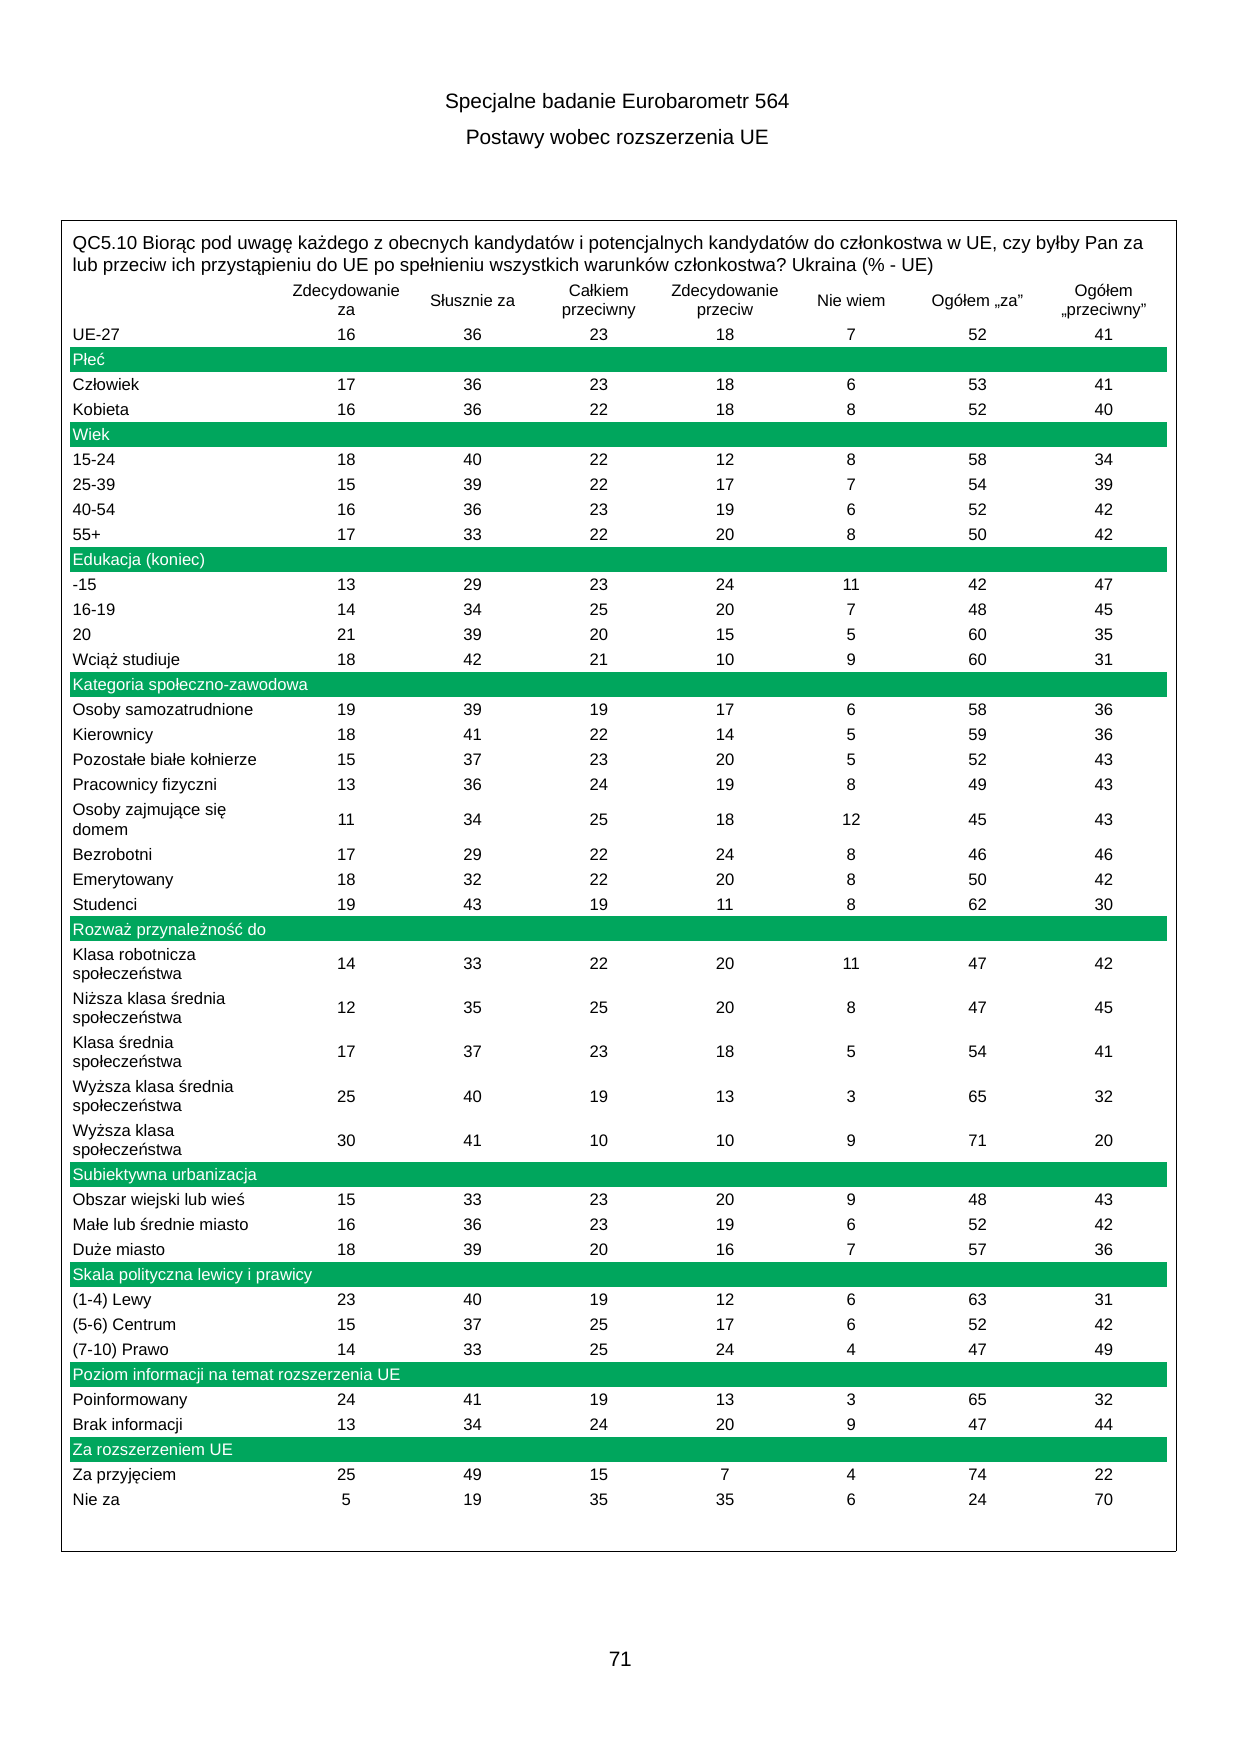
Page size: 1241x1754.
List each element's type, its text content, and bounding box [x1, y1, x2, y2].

table_cell Słusznie za [409, 278, 535, 322]
table_cell 11 [788, 572, 914, 597]
table_cell 22 [535, 447, 662, 472]
table_cell 13 [283, 572, 409, 597]
table_cell Osoby samozatrudnione [70, 697, 283, 722]
table_cell 30 [283, 1118, 409, 1162]
table_cell Kierownicy [70, 722, 283, 747]
table_cell 33 [409, 522, 535, 547]
table_cell Pozostałe białe kołnierze [70, 747, 283, 772]
table_cell 20 [662, 597, 788, 622]
table_cell 3 [788, 1387, 914, 1412]
table_cell Wyższa klasa społeczeństwa [70, 1118, 283, 1162]
table_cell 34 [409, 597, 535, 622]
table_cell 17 [283, 522, 409, 547]
table_cell 20 [662, 941, 788, 986]
table_cell 65 [914, 1387, 1040, 1412]
table_cell 49 [409, 1462, 535, 1487]
table_cell 47 [914, 986, 1040, 1030]
table_cell 20 [662, 866, 788, 891]
table_cell 20 [1040, 1118, 1167, 1162]
table_cell 47 [914, 941, 1040, 986]
table_cell 13 [662, 1387, 788, 1412]
table_cell Wiek [70, 422, 1167, 447]
table_cell 9 [788, 1187, 914, 1212]
table_cell 32 [1040, 1387, 1167, 1412]
table_cell 74 [914, 1462, 1040, 1487]
table_cell 29 [409, 572, 535, 597]
table_cell Ogółem „za” [914, 278, 1040, 322]
table_cell 15-24 [70, 447, 283, 472]
table_cell 70 [1040, 1487, 1167, 1512]
table_cell 12 [662, 447, 788, 472]
table_cell 32 [1040, 1074, 1167, 1118]
table_cell 8 [788, 841, 914, 866]
table_cell 13 [283, 772, 409, 797]
table_cell 11 [788, 941, 914, 986]
table_cell Skala polityczna lewicy i prawicy [70, 1262, 1167, 1287]
table_cell 12 [283, 986, 409, 1030]
table_cell 19 [535, 1074, 662, 1118]
table_cell 45 [914, 797, 1040, 841]
table_cell 22 [535, 941, 662, 986]
table_cell 22 [1040, 1462, 1167, 1487]
table_cell 6 [788, 1212, 914, 1237]
table_cell 42 [1040, 497, 1167, 522]
table_cell 35 [409, 986, 535, 1030]
table_cell 36 [409, 772, 535, 797]
table_cell 36 [409, 372, 535, 397]
table_cell 41 [1040, 322, 1167, 347]
table_cell 22 [535, 841, 662, 866]
table_cell 41 [1040, 372, 1167, 397]
table_cell 54 [914, 472, 1040, 497]
table_cell 65 [914, 1074, 1040, 1118]
table_cell Subiektywna urbanizacja [70, 1162, 1167, 1187]
table_cell 31 [1040, 1287, 1167, 1312]
table_cell 47 [1040, 572, 1167, 597]
table_cell 57 [914, 1237, 1040, 1262]
table_cell 6 [788, 697, 914, 722]
table_cell 25 [535, 1312, 662, 1337]
table_cell Emerytowany [70, 866, 283, 891]
table_cell Całkiem przeciwny [535, 278, 662, 322]
table_cell 40 [409, 1287, 535, 1312]
table_cell 6 [788, 1312, 914, 1337]
table_cell 49 [1040, 1337, 1167, 1362]
table_cell Rozważ przynależność do [70, 916, 1167, 941]
table_cell 14 [283, 1337, 409, 1362]
table_cell 25-39 [70, 472, 283, 497]
table_cell 5 [283, 1487, 409, 1512]
table_cell 34 [1040, 447, 1167, 472]
table_cell 40 [409, 447, 535, 472]
table_cell 20 [70, 622, 283, 647]
table_cell 5 [788, 622, 914, 647]
table_cell (5-6) Centrum [70, 1312, 283, 1337]
table_cell 5 [788, 1030, 914, 1074]
table_cell 25 [283, 1462, 409, 1487]
table_cell Studenci [70, 891, 283, 916]
table_cell 35 [535, 1487, 662, 1512]
table_cell 22 [535, 472, 662, 497]
table_cell 35 [662, 1487, 788, 1512]
table_cell 13 [662, 1074, 788, 1118]
table_cell 29 [409, 841, 535, 866]
table_cell Małe lub średnie miasto [70, 1212, 283, 1237]
table_cell 8 [788, 772, 914, 797]
table_cell 18 [283, 447, 409, 472]
table_cell 25 [283, 1074, 409, 1118]
table_cell 36 [1040, 1237, 1167, 1262]
table_cell Obszar wiejski lub wieś [70, 1187, 283, 1212]
table_cell 22 [535, 866, 662, 891]
table_cell -15 [70, 572, 283, 597]
table_cell Osoby zajmujące się domem [70, 797, 283, 841]
table_cell 6 [788, 1287, 914, 1312]
table_cell 35 [1040, 622, 1167, 647]
table_cell 23 [535, 572, 662, 597]
table_cell Wciąż studiuje [70, 647, 283, 672]
table_cell 4 [788, 1462, 914, 1487]
table_cell 18 [283, 1237, 409, 1262]
table_cell 55+ [70, 522, 283, 547]
table_cell 14 [662, 722, 788, 747]
table_cell 23 [535, 1212, 662, 1237]
table_cell 42 [1040, 1312, 1167, 1337]
table_cell 6 [788, 372, 914, 397]
table_cell 63 [914, 1287, 1040, 1312]
table_cell 21 [283, 622, 409, 647]
table_cell 34 [409, 797, 535, 841]
table_cell 16 [662, 1237, 788, 1262]
table_cell UE-27 [70, 322, 283, 347]
table_cell 44 [1040, 1412, 1167, 1437]
table_cell [70, 278, 283, 322]
table_cell 15 [283, 1187, 409, 1212]
table_cell (1-4) Lewy [70, 1287, 283, 1312]
table_cell 41 [409, 722, 535, 747]
table_cell 52 [914, 1312, 1040, 1337]
table_cell 14 [283, 941, 409, 986]
table_cell Płeć [70, 347, 1167, 372]
table_cell 32 [409, 866, 535, 891]
table_cell 18 [283, 866, 409, 891]
table_cell 8 [788, 866, 914, 891]
table_cell 10 [662, 647, 788, 672]
table_cell 20 [535, 622, 662, 647]
table_cell 24 [283, 1387, 409, 1412]
table_cell 9 [788, 647, 914, 672]
table_cell 10 [662, 1118, 788, 1162]
table_cell 42 [1040, 941, 1167, 986]
table_cell 6 [788, 1487, 914, 1512]
table_cell 15 [283, 472, 409, 497]
table_cell (7-10) Prawo [70, 1337, 283, 1362]
table_cell 52 [914, 322, 1040, 347]
table_cell 23 [535, 372, 662, 397]
table_cell 39 [409, 697, 535, 722]
table_cell 19 [535, 1287, 662, 1312]
table_cell 19 [535, 697, 662, 722]
table_cell 12 [662, 1287, 788, 1312]
table_cell 31 [1040, 647, 1167, 672]
table_cell 43 [1040, 1187, 1167, 1212]
table_cell 47 [914, 1337, 1040, 1362]
table_header QC5.10 Biorąc pod uwagę każdego z obecnych kandydatów i potencjalnych kandydatów do członkostwa w UE, czy byłby Pan za lub przeciw ich przystąpieniu do UE po spełnieniu wszystkich warunków członkostwa? Ukraina (% - UE) [70, 229, 1167, 278]
table_cell 16 [283, 322, 409, 347]
table_cell 23 [535, 322, 662, 347]
table_cell 18 [283, 647, 409, 672]
table_cell Poziom informacji na temat rozszerzenia UE [70, 1362, 1167, 1387]
table_cell 46 [1040, 841, 1167, 866]
table_cell Wyższa klasa średnia społeczeństwa [70, 1074, 283, 1118]
table_cell Zdecydowanie za [283, 278, 409, 322]
table_cell 41 [409, 1118, 535, 1162]
table_cell Za rozszerzeniem UE [70, 1437, 1167, 1462]
table_cell Brak informacji [70, 1412, 283, 1437]
table_cell 43 [1040, 747, 1167, 772]
table_cell 18 [662, 397, 788, 422]
table_cell 39 [1040, 472, 1167, 497]
table_cell 25 [535, 597, 662, 622]
table_cell 3 [788, 1074, 914, 1118]
table_cell 25 [535, 986, 662, 1030]
table_cell 48 [914, 597, 1040, 622]
table_cell 19 [283, 891, 409, 916]
table_cell Człowiek [70, 372, 283, 397]
table_cell 14 [283, 597, 409, 622]
table_cell 36 [1040, 722, 1167, 747]
table_cell Nie wiem [788, 278, 914, 322]
table_cell 33 [409, 941, 535, 986]
table_cell 4 [788, 1337, 914, 1362]
table_cell 7 [788, 472, 914, 497]
table_cell 40 [409, 1074, 535, 1118]
table_cell Ogółem „przeciwny” [1040, 278, 1167, 322]
table_cell 11 [662, 891, 788, 916]
table_cell Kobieta [70, 397, 283, 422]
table_cell 19 [662, 1212, 788, 1237]
table_cell 22 [535, 522, 662, 547]
table_cell 17 [283, 1030, 409, 1074]
table_cell 18 [662, 372, 788, 397]
table_cell 42 [1040, 522, 1167, 547]
table_cell Bezrobotni [70, 841, 283, 866]
table_cell 36 [409, 497, 535, 522]
table_cell 7 [788, 597, 914, 622]
table_cell 18 [662, 322, 788, 347]
table_cell 36 [409, 322, 535, 347]
table_cell 45 [1040, 597, 1167, 622]
table_cell 15 [535, 1462, 662, 1487]
table_cell 46 [914, 841, 1040, 866]
table_cell 8 [788, 447, 914, 472]
table_cell 7 [788, 322, 914, 347]
table_cell Za przyjęciem [70, 1462, 283, 1487]
table_cell 62 [914, 891, 1040, 916]
table_cell 7 [662, 1462, 788, 1487]
table_cell 71 [914, 1118, 1040, 1162]
table_cell 24 [535, 772, 662, 797]
table_cell 24 [662, 1337, 788, 1362]
table_cell 8 [788, 891, 914, 916]
table_cell 22 [535, 722, 662, 747]
table_cell 11 [283, 797, 409, 841]
table_cell 15 [283, 747, 409, 772]
table_cell 43 [409, 891, 535, 916]
table_cell 19 [535, 891, 662, 916]
table_cell 9 [788, 1118, 914, 1162]
table_cell 33 [409, 1187, 535, 1212]
table_cell 43 [1040, 797, 1167, 841]
table_cell 47 [914, 1412, 1040, 1437]
table_cell 30 [1040, 891, 1167, 916]
table_cell 37 [409, 1312, 535, 1337]
table_cell Niższa klasa średnia społeczeństwa [70, 986, 283, 1030]
table_cell 60 [914, 622, 1040, 647]
table_cell 58 [914, 447, 1040, 472]
table_cell 45 [1040, 986, 1167, 1030]
table_cell 23 [535, 1030, 662, 1074]
table_cell 17 [662, 472, 788, 497]
table_cell 52 [914, 747, 1040, 772]
table_cell 37 [409, 747, 535, 772]
table_cell 12 [788, 797, 914, 841]
table_cell Pracownicy fizyczni [70, 772, 283, 797]
table_cell 40 [1040, 397, 1167, 422]
table_cell 21 [535, 647, 662, 672]
table_cell 8 [788, 986, 914, 1030]
table_cell 39 [409, 472, 535, 497]
table_cell 52 [914, 397, 1040, 422]
table_cell 16-19 [70, 597, 283, 622]
table_cell 8 [788, 397, 914, 422]
table_cell 23 [535, 747, 662, 772]
table_cell 52 [914, 1212, 1040, 1237]
table_cell 18 [662, 797, 788, 841]
table_cell 25 [535, 797, 662, 841]
table_cell 25 [535, 1337, 662, 1362]
table_cell 15 [662, 622, 788, 647]
table_cell 42 [1040, 866, 1167, 891]
table_cell 50 [914, 522, 1040, 547]
table_cell 20 [662, 986, 788, 1030]
table_cell Zdecydowanie przeciw [662, 278, 788, 322]
table_cell 39 [409, 1237, 535, 1262]
table_cell 10 [535, 1118, 662, 1162]
table_cell 20 [662, 522, 788, 547]
table_cell 5 [788, 747, 914, 772]
table_cell 58 [914, 697, 1040, 722]
table_cell Edukacja (koniec) [70, 547, 1167, 572]
table_cell 34 [409, 1412, 535, 1437]
table_cell 24 [662, 572, 788, 597]
table_cell 19 [283, 697, 409, 722]
table_cell 16 [283, 397, 409, 422]
table_cell 19 [409, 1487, 535, 1512]
table_cell 5 [788, 722, 914, 747]
table_cell 20 [662, 747, 788, 772]
table_cell Kategoria społeczno-zawodowa [70, 672, 1167, 697]
table_cell 18 [662, 1030, 788, 1074]
table_cell Nie za [70, 1487, 283, 1512]
table_cell 42 [1040, 1212, 1167, 1237]
table_cell 23 [535, 1187, 662, 1212]
table_cell 22 [535, 397, 662, 422]
table_cell 24 [535, 1412, 662, 1437]
table_cell 17 [662, 697, 788, 722]
table_cell 17 [662, 1312, 788, 1337]
table_cell 19 [535, 1387, 662, 1412]
table_cell 59 [914, 722, 1040, 747]
table_cell 36 [1040, 697, 1167, 722]
table_cell 19 [662, 772, 788, 797]
table_cell 60 [914, 647, 1040, 672]
table_cell 17 [283, 372, 409, 397]
table_cell Poinformowany [70, 1387, 283, 1412]
table_cell 20 [535, 1237, 662, 1262]
table_cell 43 [1040, 772, 1167, 797]
table_cell 42 [409, 647, 535, 672]
table_cell Klasa średnia społeczeństwa [70, 1030, 283, 1074]
table_cell 37 [409, 1030, 535, 1074]
table_cell 19 [662, 497, 788, 522]
table_cell 17 [283, 841, 409, 866]
table_cell 8 [788, 522, 914, 547]
table_cell 24 [662, 841, 788, 866]
table_cell 16 [283, 1212, 409, 1237]
table_cell 39 [409, 622, 535, 647]
table_cell 13 [283, 1412, 409, 1437]
table_cell 36 [409, 397, 535, 422]
table_cell Duże miasto [70, 1237, 283, 1262]
table_cell 23 [535, 497, 662, 522]
table_cell 9 [788, 1412, 914, 1437]
table_cell 6 [788, 497, 914, 522]
table_cell 48 [914, 1187, 1040, 1212]
table_cell 49 [914, 772, 1040, 797]
table_cell 41 [409, 1387, 535, 1412]
table_cell 24 [914, 1487, 1040, 1512]
table_cell 23 [283, 1287, 409, 1312]
table_cell 15 [283, 1312, 409, 1337]
table_cell 36 [409, 1212, 535, 1237]
table_cell Klasa robotnicza społeczeństwa [70, 941, 283, 986]
table_cell 20 [662, 1412, 788, 1437]
table_cell 53 [914, 372, 1040, 397]
table_cell 7 [788, 1237, 914, 1262]
table_cell 16 [283, 497, 409, 522]
table_cell 20 [662, 1187, 788, 1212]
table_cell 33 [409, 1337, 535, 1362]
table_cell 40-54 [70, 497, 283, 522]
table_cell 52 [914, 497, 1040, 522]
table_cell 42 [914, 572, 1040, 597]
table_cell 54 [914, 1030, 1040, 1074]
table_cell 50 [914, 866, 1040, 891]
table_cell 41 [1040, 1030, 1167, 1074]
table_cell 18 [283, 722, 409, 747]
